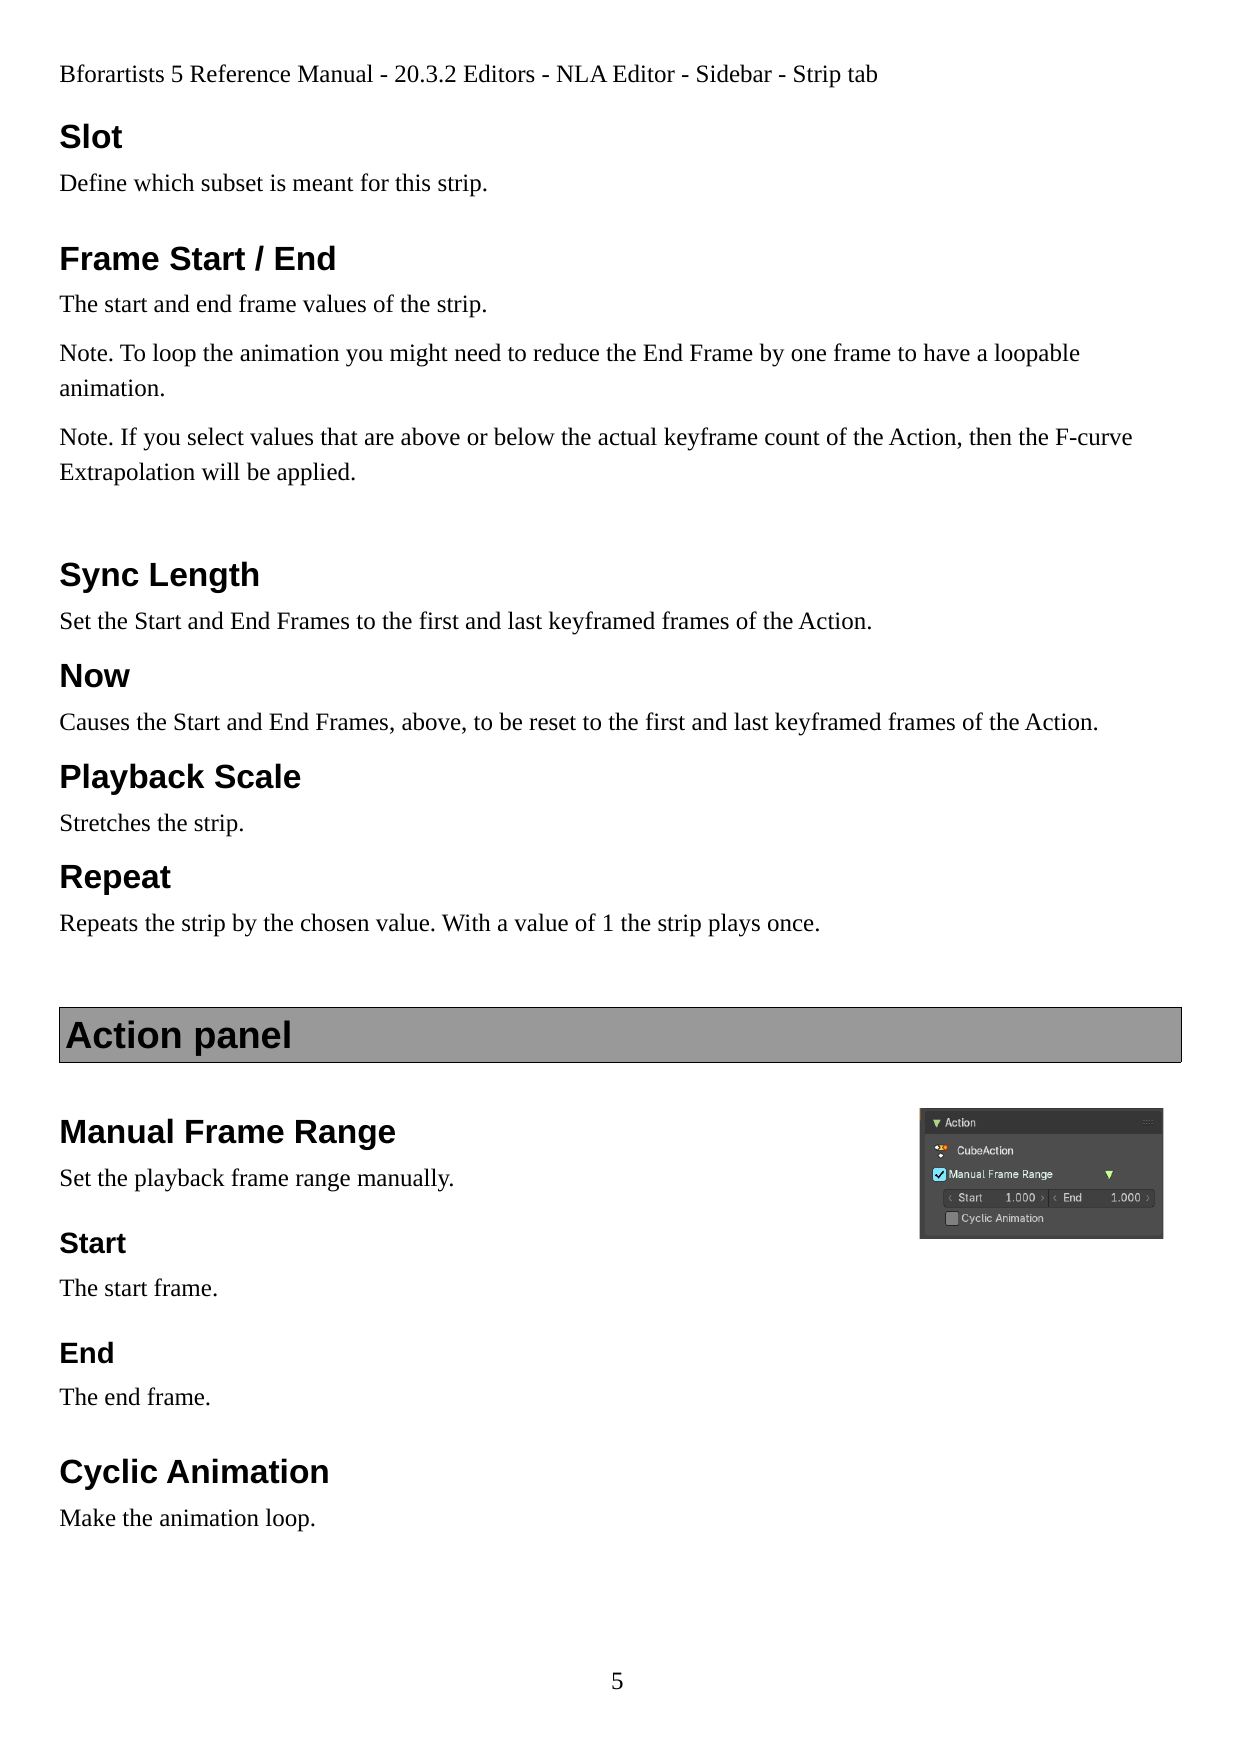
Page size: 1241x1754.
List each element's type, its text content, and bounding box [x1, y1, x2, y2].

text Make the animation loop. [59, 1503, 1181, 1532]
picture [919, 1108, 1164, 1239]
subtitle Slot [59, 117, 1181, 156]
subtitle Frame Start / End [59, 238, 1181, 277]
text The start frame. [59, 1273, 1181, 1301]
text Stretches the strip. [59, 808, 1181, 837]
subtitle Playback Scale [59, 757, 1181, 795]
text The end frame. [59, 1382, 1181, 1411]
text Causes the Start and End Frames, above, to be reset to the first and last keyframed frames of the Action. [59, 707, 1181, 736]
table_header Action panel [60, 1008, 1181, 1062]
text Define which subset is meant for this strip. [59, 168, 1181, 197]
subtitle Manual Frame Range [59, 1112, 919, 1150]
text Set the playback frame range manually. [59, 1163, 919, 1191]
text Note. To loop the animation you might need to reduce the End Frame by one frame to have a loopable animation. [59, 338, 1181, 402]
subtitle End [59, 1336, 1181, 1370]
subtitle [1164, 1112, 1181, 1150]
subtitle Sync Length [59, 555, 1181, 594]
text Note. If you select values that are above or below the actual keyframe count of the Action, then the F-curve Extrapolation will be applied. [59, 422, 1181, 485]
subtitle Now [59, 656, 1181, 694]
text The start and end frame values of the strip. [59, 289, 1181, 318]
subtitle Cyclic Animation [59, 1452, 1181, 1491]
subtitle Repeat [59, 857, 1181, 896]
text Set the Start and End Frames to the first and last keyframed frames of the Action. [59, 606, 1181, 635]
subtitle Start [59, 1226, 1181, 1260]
text Repeats the strip by the chosen value. With a value of 1 the strip plays once. [59, 908, 1181, 937]
